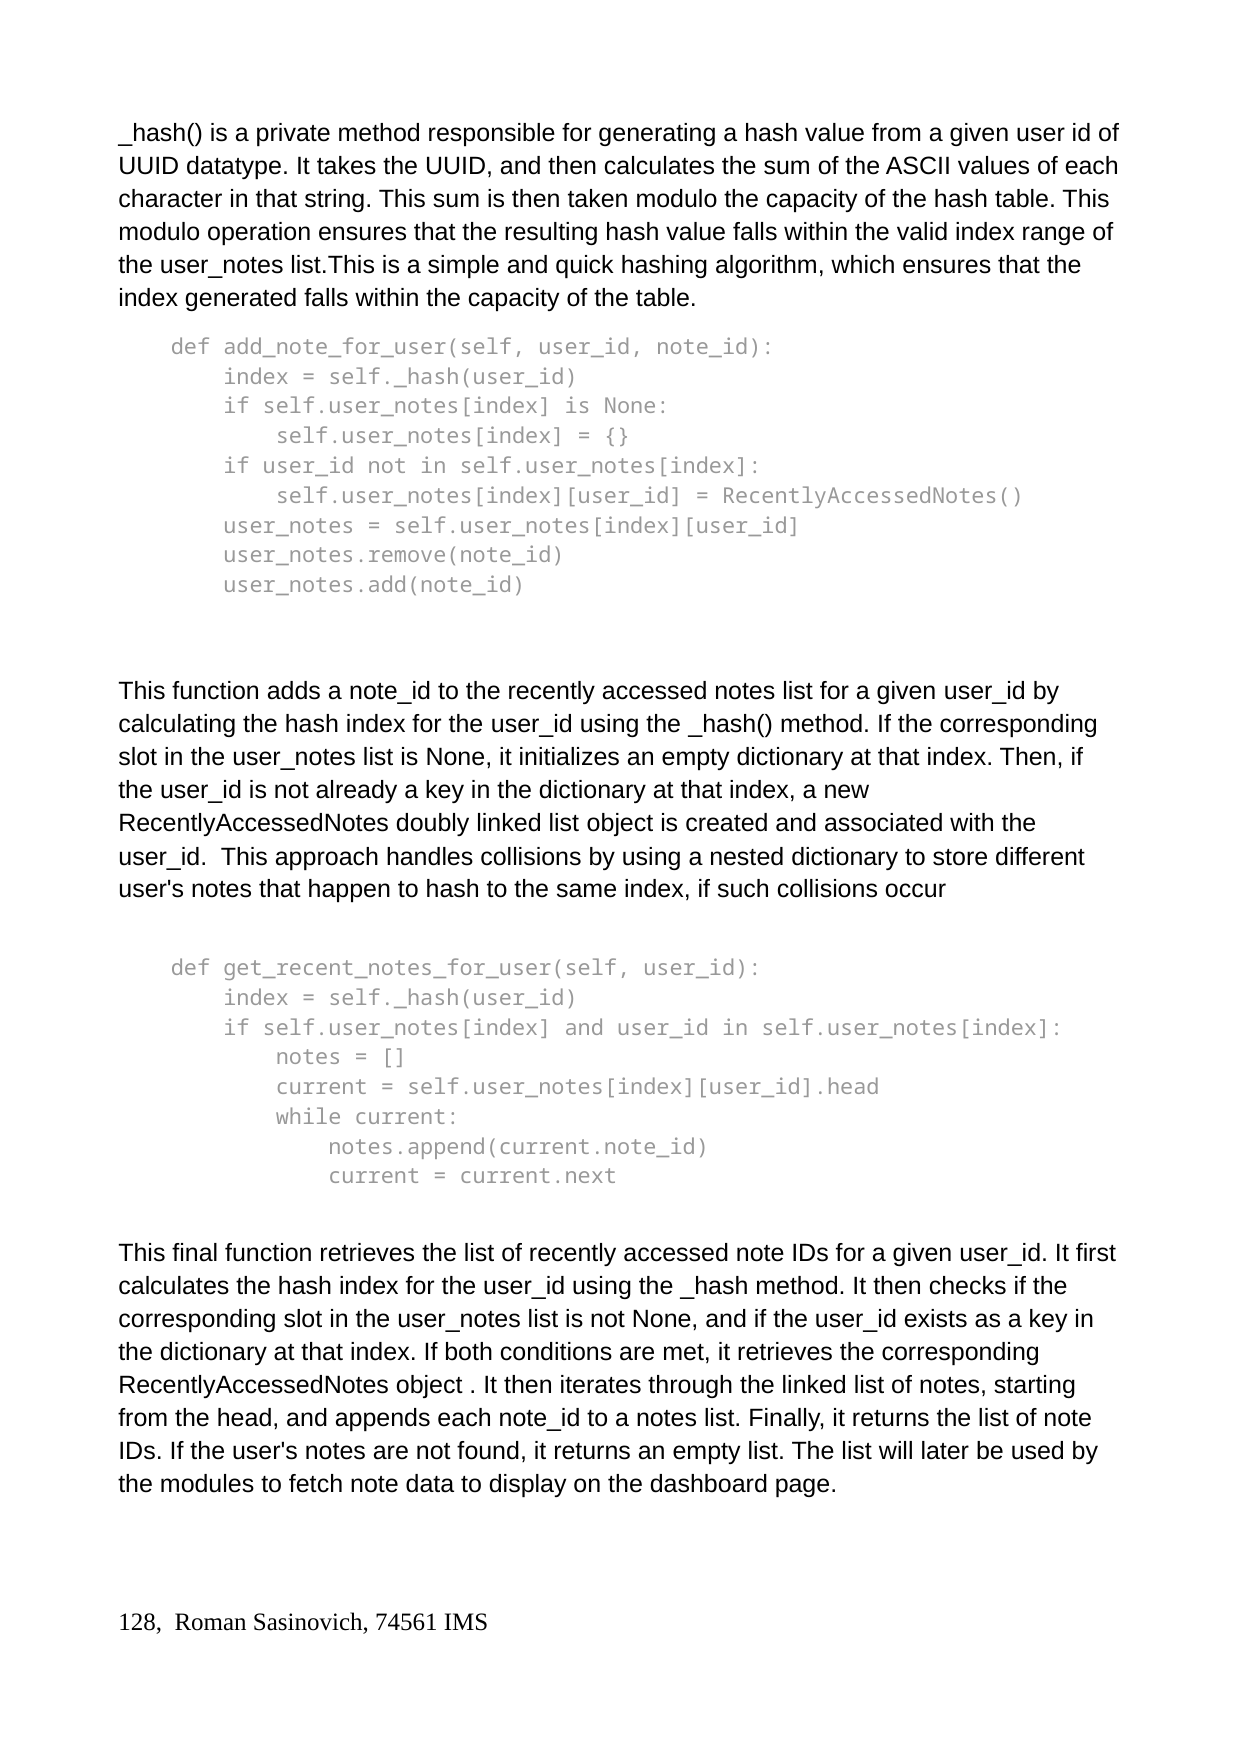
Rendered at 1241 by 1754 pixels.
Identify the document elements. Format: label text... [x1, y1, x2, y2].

text _hash() is a private method responsible for generating a hash value from a given user id of UUID datatype. It takes the UUID, and then calculates the sum of the ASCII values of each character in that string. This sum is then taken modulo the capacity of the hash table. This modulo operation ensures that the resulting hash value falls within the valid index range of the user_notes list.This is a simple and quick hashing algorithm, which ensures that the index generated falls within the capacity of the table. [118, 118, 1122, 312]
text def get_recent_notes_for_user(self, user_id): index = self._hash(user_id) if self.user_notes[index] and user_id in self.user_notes[index]: notes = [] current = self.user_notes[index][user_id].head while current: notes.append(current.note_id) current = current.next [118, 922, 1122, 1190]
text def add_note_for_user(self, user_id, note_id): index = self._hash(user_id) if self.user_notes[index] is None: self.user_notes[index] = {} if user_id not in self.user_notes[index]: self.user_notes[index][user_id] = RecentlyAccessedNotes() user_notes = self.user_notes[index][user_id] user_notes.remove(note_id) user_notes.add(note_id) [118, 331, 1122, 629]
text This final function retrieves the list of recently accessed note IDs for a given user_id. It first calculates the hash index for the user_id using the _hash method. It then checks if the corresponding slot in the user_notes list is not None, and if the user_id exists as a key in the dictionary at that index. If both conditions are met, it retrieves the corresponding RecentlyAccessedNotes object . It then iterates through the linked list of notes, starting from the head, and appends each note_id to a notes list. Finally, it returns the list of note IDs. If the user's notes are not found, it returns an empty list. The list will later be used by the modules to fetch note data to display on the dashboard page. [118, 1238, 1122, 1498]
text This function adds a note_id to the recently accessed notes list for a given user_id by calculating the hash index for the user_id using the _hash() method. If the corresponding slot in the user_notes list is None, it initializes an empty dictionary at that index. Then, if the user_id is not already a key in the dictionary at that index, a new RecentlyAccessedNotes doubly linked list object is created and associated with the user_id. This approach handles collisions by using a nested dictionary to store different user's notes that happen to hash to the same index, if such collisions occur [118, 676, 1122, 903]
